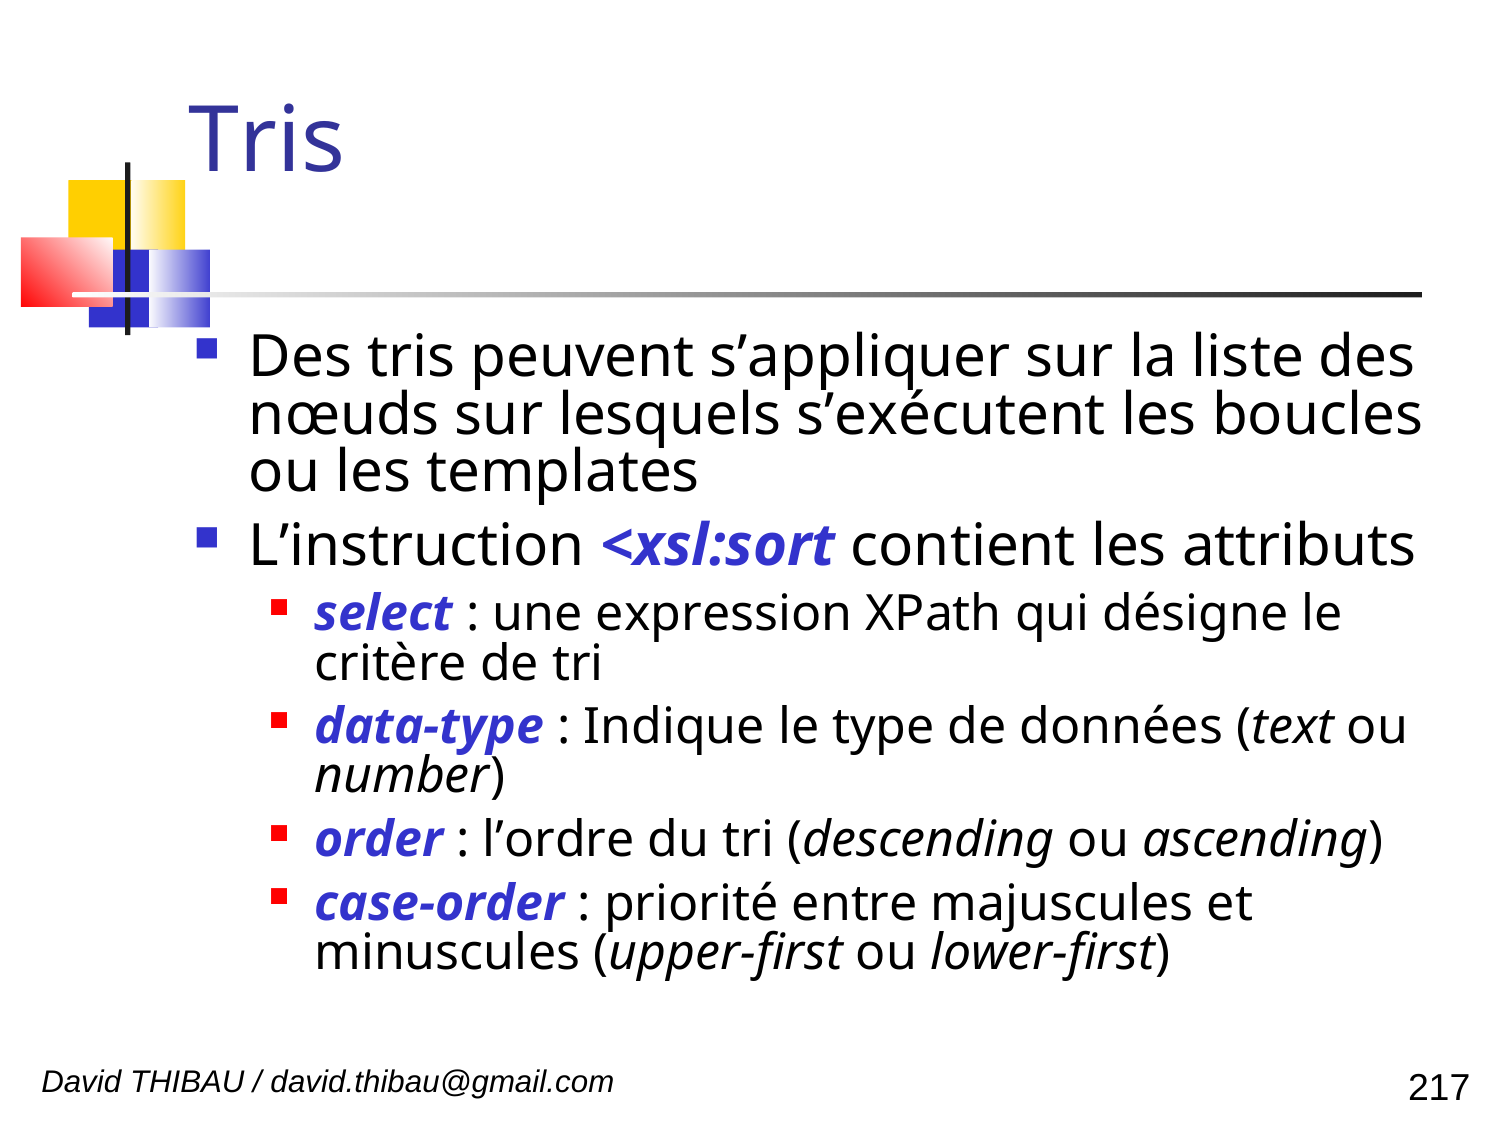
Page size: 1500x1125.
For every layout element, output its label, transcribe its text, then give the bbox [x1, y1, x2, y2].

title Tris [188, 13, 1467, 275]
list Des tris peuvent s’appliquer sur la liste des nœuds sur lesquels s’exécutent les boucles ou les templates L’instruction <xsl:sort contient les attributs select : une expression XPath qui désigne le critère de tri data-type : Indique le type de données (text ou number) order : l’ordre du tri (descending ou ascending) case-order : priorité entre majuscules et minuscules (upper-first ou lower-first) [193, 331, 1469, 1087]
